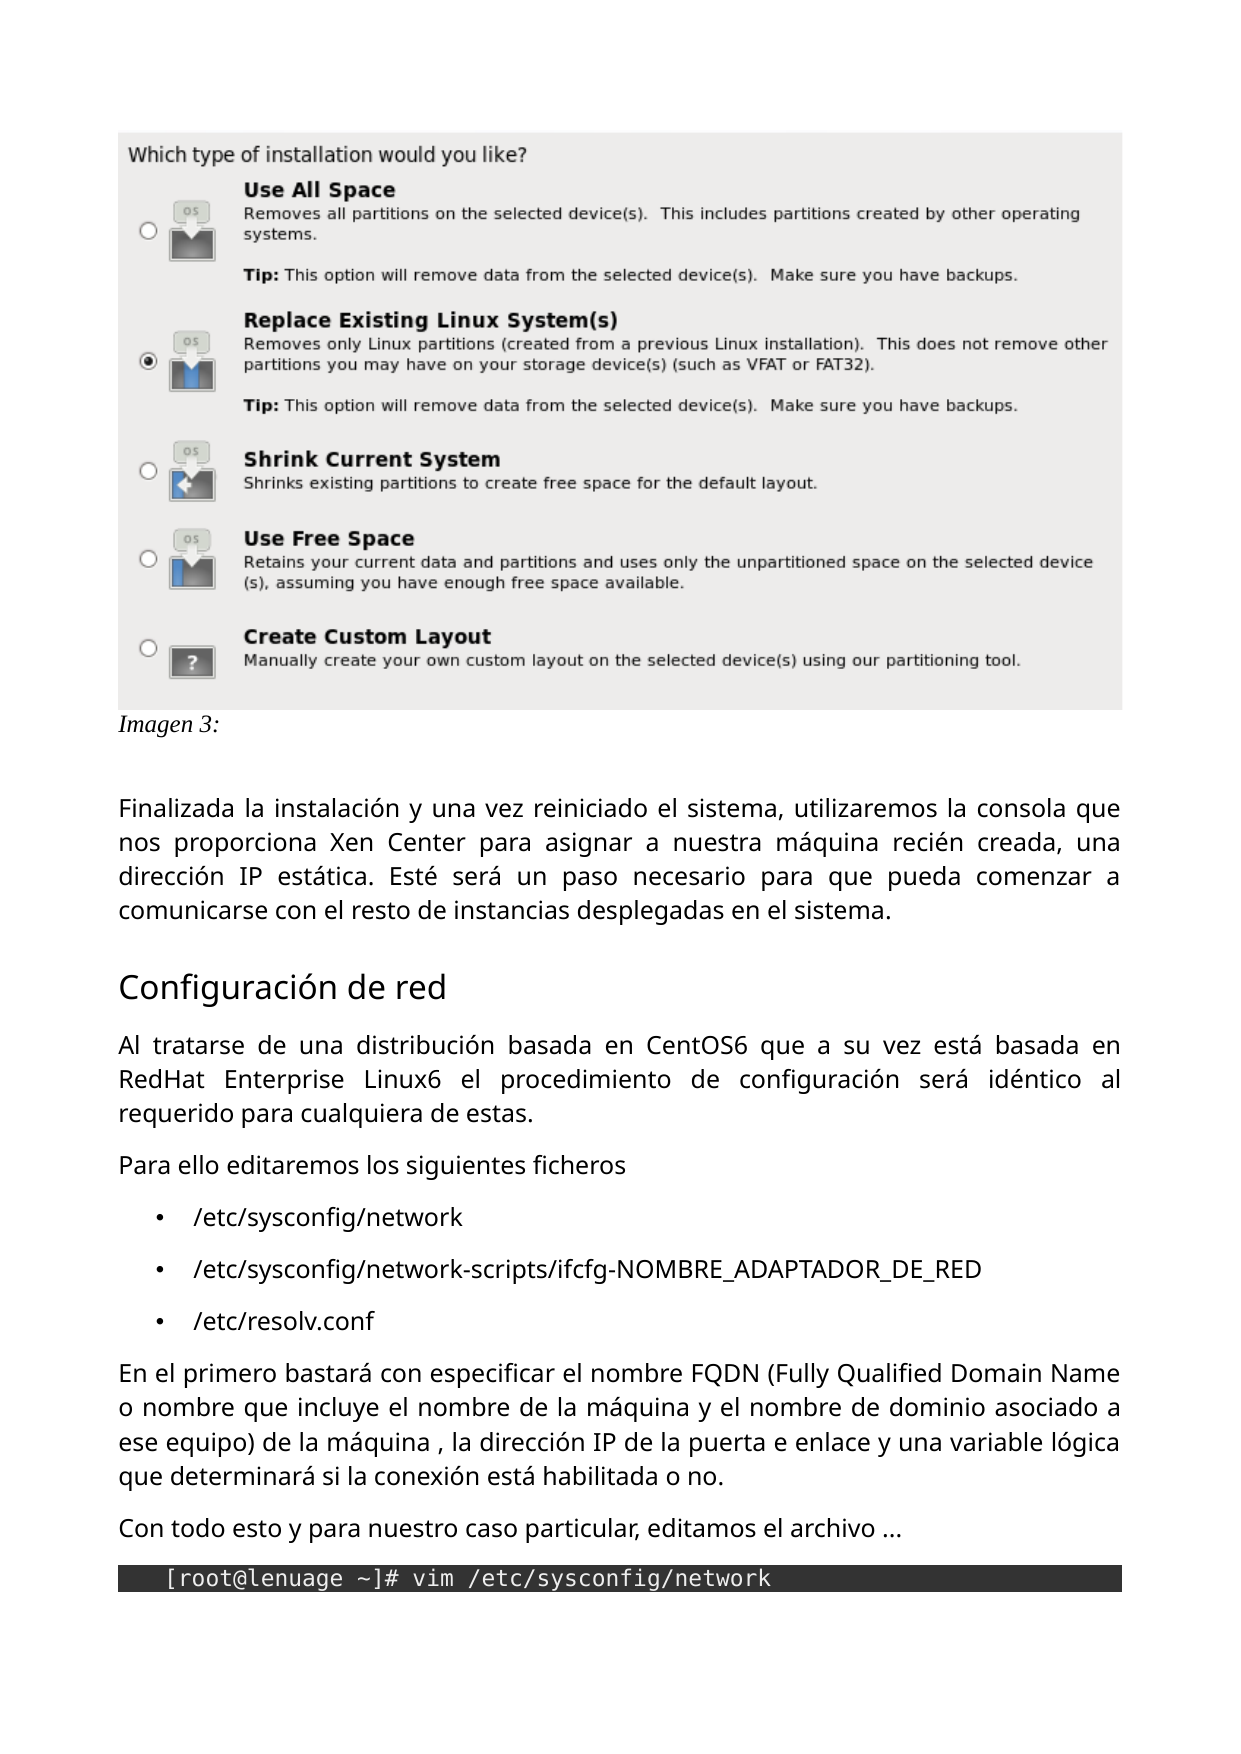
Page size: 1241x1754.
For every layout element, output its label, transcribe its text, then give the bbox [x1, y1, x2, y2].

text Finalizada la instalación y una vez reiniciado el sistema, utilizaremos la consola que nos proporciona Xen Center para asignar a nuestra máquina recién creada, una dirección IP estática. Esté será un paso necesario para que pueda comenzar a comunicarse con el resto de instancias desplegadas en el sistema. [118, 790, 1122, 927]
picture [118, 130, 1123, 710]
text Con todo esto y para nuestro caso particular, editamos el archivo ... [118, 1510, 1122, 1544]
list /etc/sysconfig/network [156, 1200, 1122, 1234]
list /etc/sysconfig/network-scripts/ifcfg-NOMBRE_ADAPTADOR_DE_RED [156, 1252, 1122, 1286]
text [root@lenuage ~]# vim /etc/sysconfig/network [118, 1565, 1122, 1592]
text Para ello editaremos los siguientes ficheros [118, 1148, 1122, 1182]
list /etc/resolv.conf [156, 1304, 1122, 1338]
text Al tratarse de una distribución basada en CentOS6 que a su vez está basada en RedHat Enterprise Linux6 el procedimiento de configuración será idéntico al requerido para cualquiera de estas. [118, 1027, 1122, 1130]
text En el primero bastará con especificar el nombre FQDN (Fully Qualified Domain Name o nombre que incluye el nombre de la máquina y el nombre de dominio asociado a ese equipo) de la máquina , la dirección IP de la puerta e enlace y una variable lógica que determinará si la conexión está habilitada o no. [118, 1356, 1122, 1492]
subtitle Configuración de red [118, 963, 1122, 1009]
text Imagen 3: [118, 710, 1122, 738]
